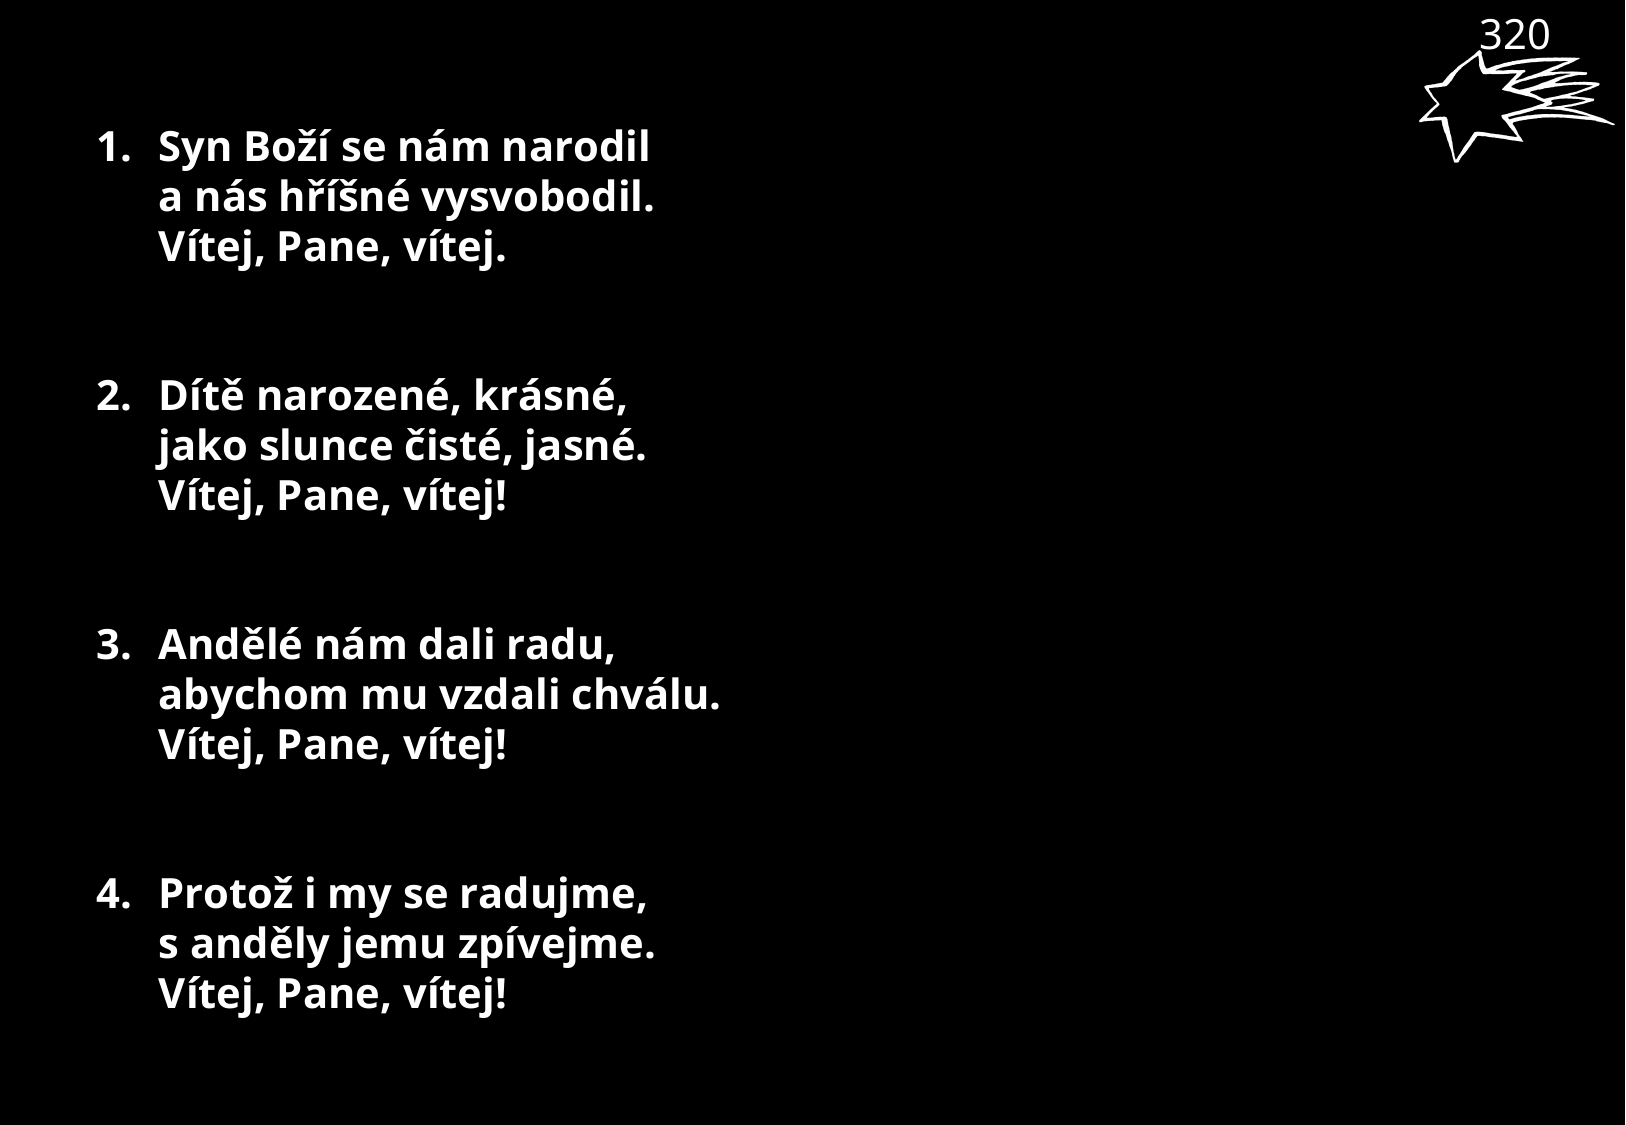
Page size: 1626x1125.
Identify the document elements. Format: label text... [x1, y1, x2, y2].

text_box 320 [1405, 0, 1626, 66]
list Syn Boží se nám narodil a nás hříšné vysvobodil. Vítej, Pane, vítej. Dítě narozené, krásné, jako slunce čisté, jasné. Vítej, Pane, vítej! Andělé nám dali radu, abychom mu vzdali chválu. Vítej, Pane, vítej! Protož i my se radujme, s anděly jemu zpívejme. Vítej, Pane, vítej! [81, 112, 1544, 1101]
